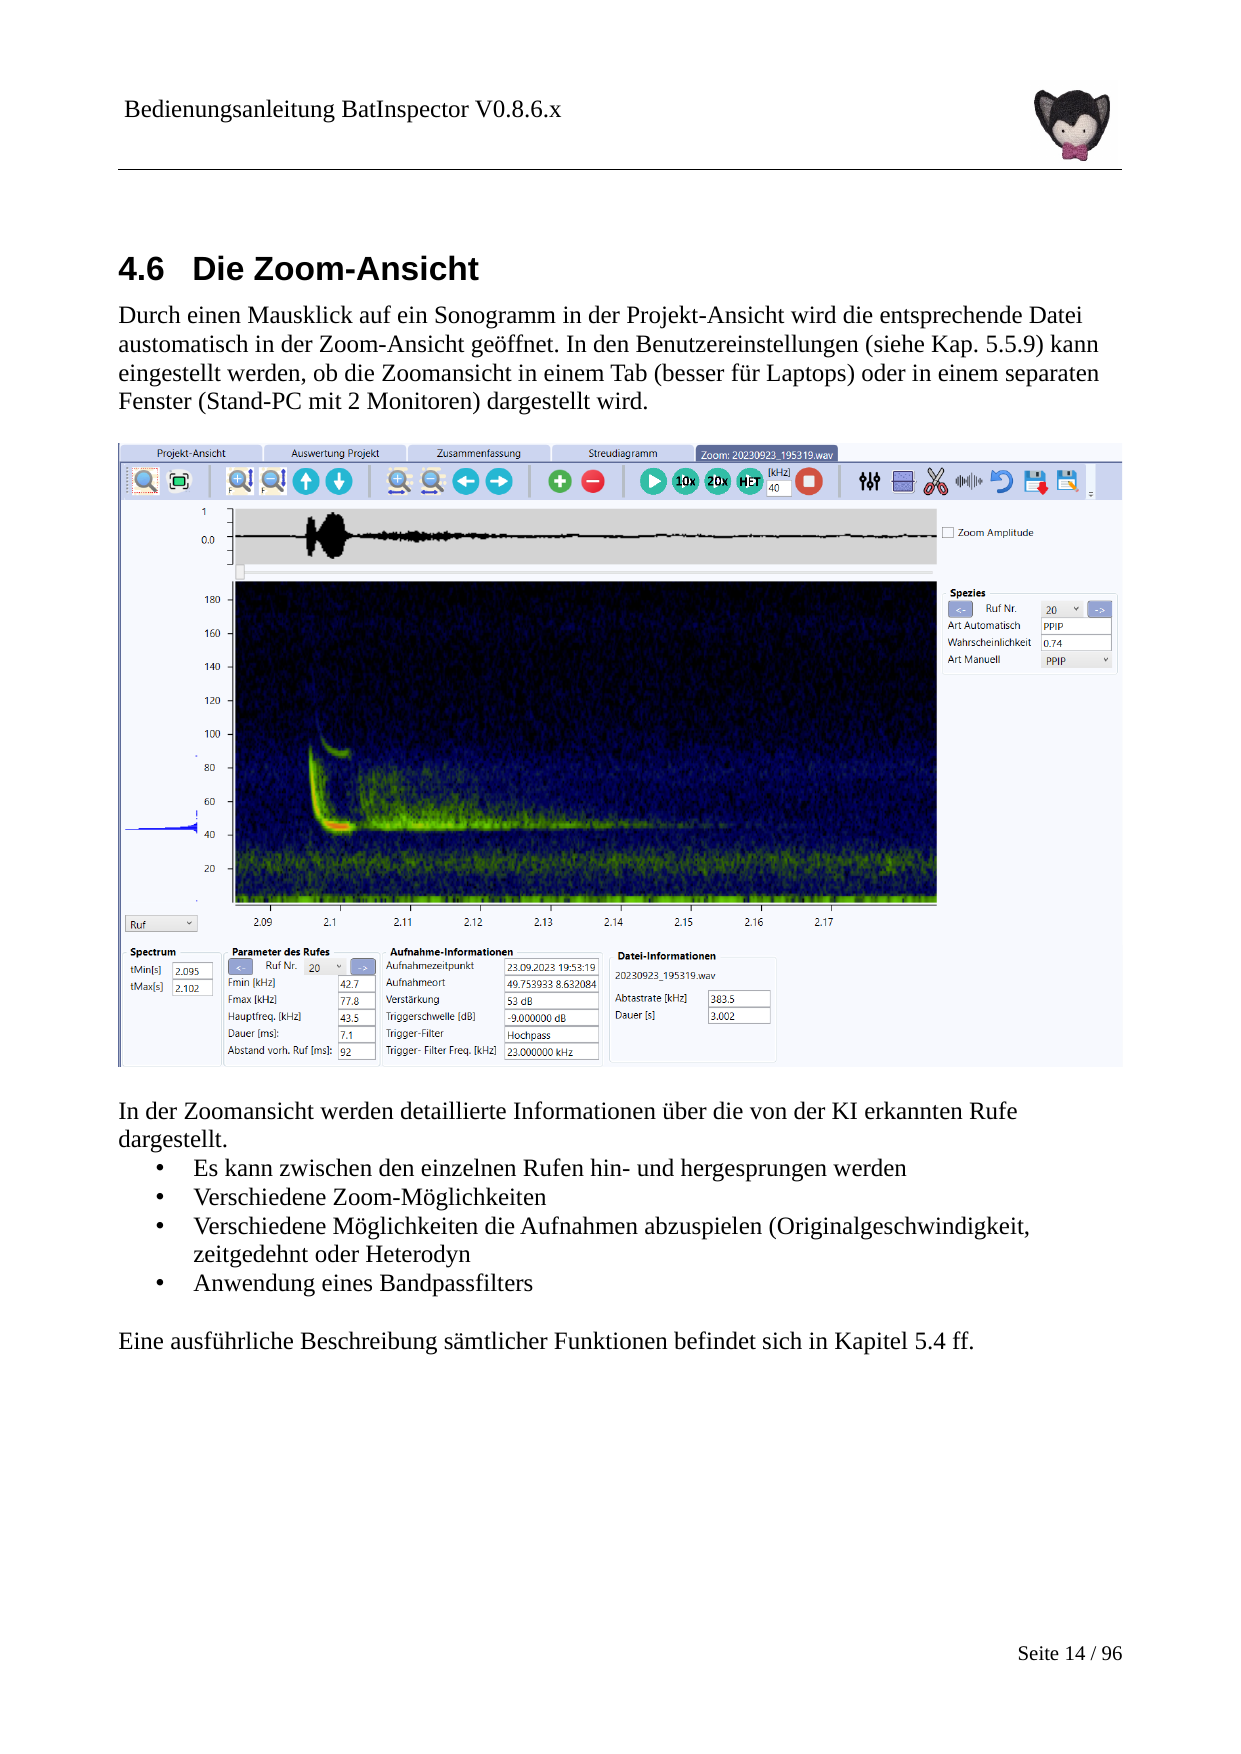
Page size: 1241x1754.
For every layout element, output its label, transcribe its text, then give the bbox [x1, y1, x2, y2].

list Es kann zwischen den einzelnen Rufen hin- und hergesprungen werden [156, 1153, 1122, 1182]
list Verschiedene Zoom-Möglichkeiten [156, 1182, 1122, 1211]
list Anwendung eines Bandpassfilters [156, 1268, 1122, 1297]
text Durch einen Mausklick auf ein Sonogramm in der Projekt-Ansicht wird die entsprechende Datei austomatisch in der Zoom-Ansicht geöffnet. In den Benutzereinstellungen (siehe Kap. 5.5.9) kann eingestellt werden, ob die Zoomansicht in einem Tab (besser für Laptops) oder in einem separaten Fenster (Stand-PC mit 2 Monitoren) dargestellt wird. [118, 300, 1122, 415]
picture [118, 443, 1123, 1067]
list Verschiedene Möglichkeiten die Aufnahmen abzuspielen (Originalgeschwindigkeit, zeitgedehnt oder Heterodyn [156, 1211, 1122, 1268]
subtitle Die Zoom-Ansicht [118, 249, 1122, 288]
text In der Zoomansicht werden detaillierte Informationen über die von der KI erkannten Rufe dargestellt. [118, 1096, 1122, 1153]
picture [1030, 80, 1119, 169]
text Eine ausführliche Beschreibung sämtlicher Funktionen befindet sich in Kapitel 5.4 ff. [118, 1326, 1122, 1354]
